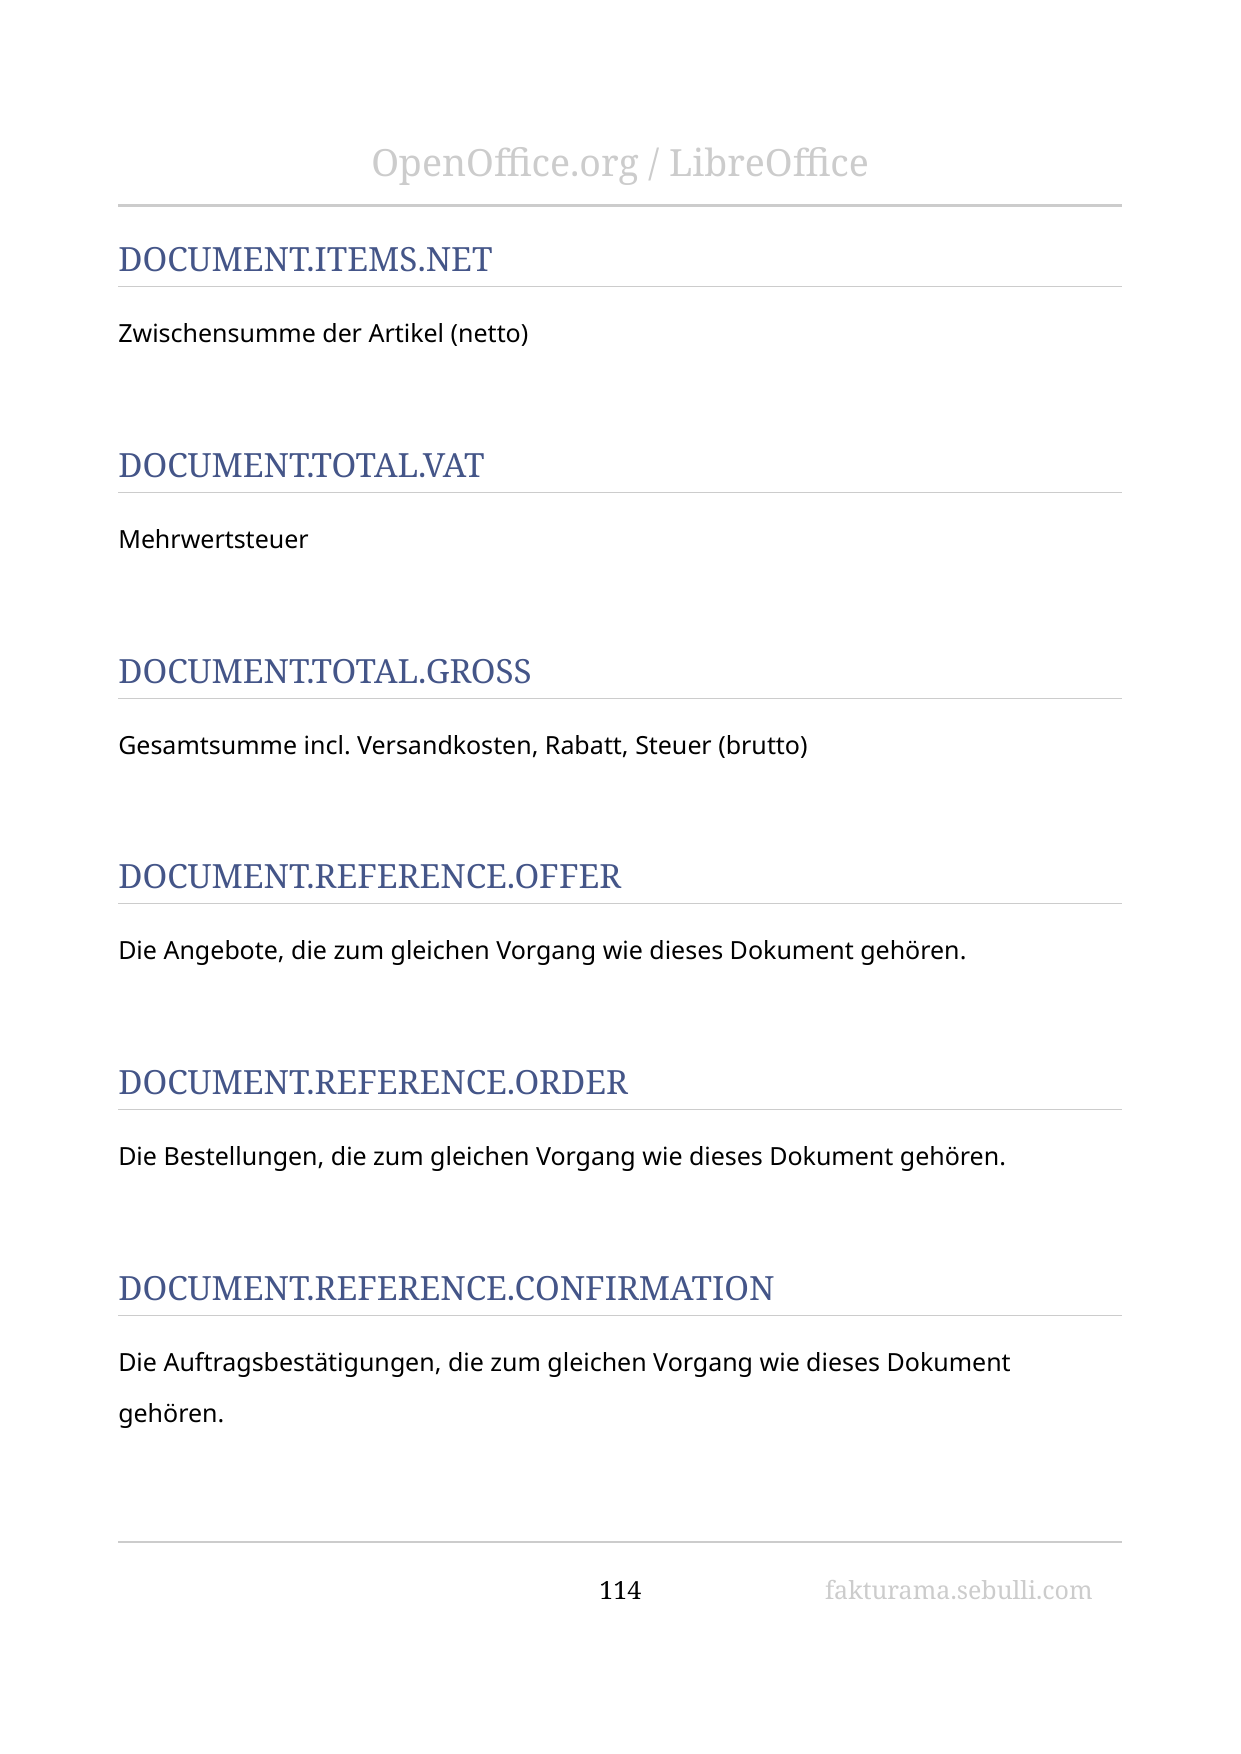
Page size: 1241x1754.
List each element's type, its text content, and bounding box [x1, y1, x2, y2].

text Die Angebote, die zum gleichen Vorgang wie dieses Dokument gehören. [118, 933, 1122, 967]
subtitle DOCUMENT.REFERENCE.ORDER [118, 1059, 1122, 1109]
subtitle DOCUMENT.TOTAL.GROSS [118, 648, 1122, 698]
text Die Bestellungen, die zum gleichen Vorgang wie dieses Dokument gehören. [118, 1139, 1122, 1173]
subtitle DOCUMENT.REFERENCE.CONFIRMATION [118, 1265, 1122, 1315]
subtitle DOCUMENT.ITEMS.NET [118, 236, 1122, 286]
text Gesamtsumme incl. Versandkosten, Rabatt, Steuer (brutto) [118, 727, 1122, 761]
text Zwischensumme der Artikel (netto) [118, 316, 1122, 350]
subtitle DOCUMENT.TOTAL.VAT [118, 442, 1122, 492]
text Die Auftragsbestätigungen, die zum gleichen Vorgang wie dieses Dokument gehören. [118, 1344, 1122, 1429]
text Mehrwertsteuer [118, 522, 1122, 556]
subtitle DOCUMENT.REFERENCE.OFFER [118, 853, 1122, 903]
